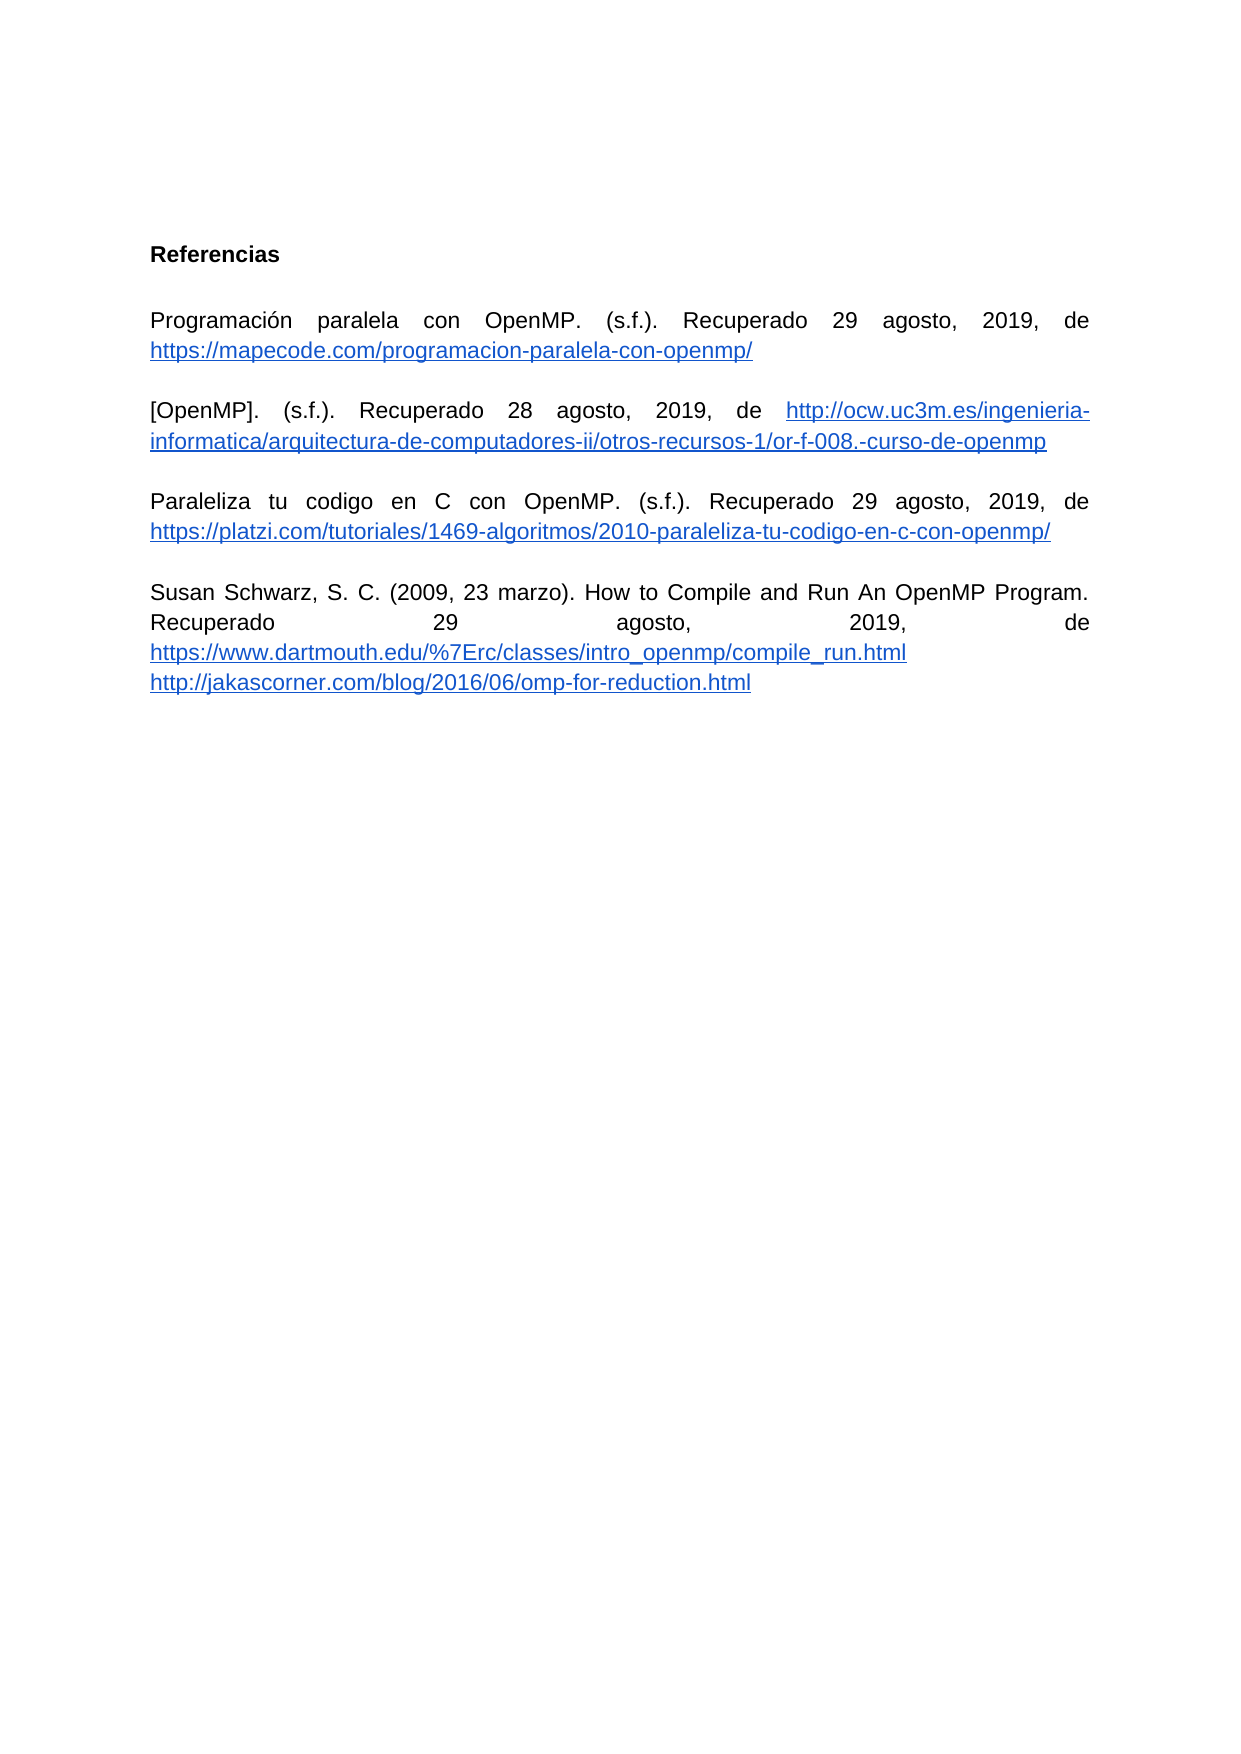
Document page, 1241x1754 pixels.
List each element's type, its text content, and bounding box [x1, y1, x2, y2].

text Paraleliza tu codigo en C con OpenMP. (s.f.). Recuperado 29 agosto, 2019, de https://platzi.com/tutoriales/1469-algoritmos/2010-paraleliza-tu-codigo-en-c-con-openmp/ [150, 488, 1090, 544]
text http://jakascorner.com/blog/2016/06/omp-for-reduction.html [150, 669, 1090, 696]
text Programación paralela con OpenMP. (s.f.). Recuperado 29 agosto, 2019, de https://mapecode.com/programacion-paralela-con-openmp/ [150, 307, 1090, 363]
text Referencias [150, 241, 1090, 267]
text [OpenMP]. (s.f.). Recuperado 28 agosto, 2019, de http://ocw.uc3m.es/ingenieria-informatica/arquitectura-de-computadores-ii/otros-recursos-1/or-f-008.-curso-de-openmp [150, 397, 1090, 454]
text Susan Schwarz, S. C. (2009, 23 marzo). How to Compile and Run An OpenMP Program. Recuperado 29 agosto, 2019, de https://www.dartmouth.edu/%7Erc/classes/intro_openmp/compile_run.html [150, 579, 1090, 665]
